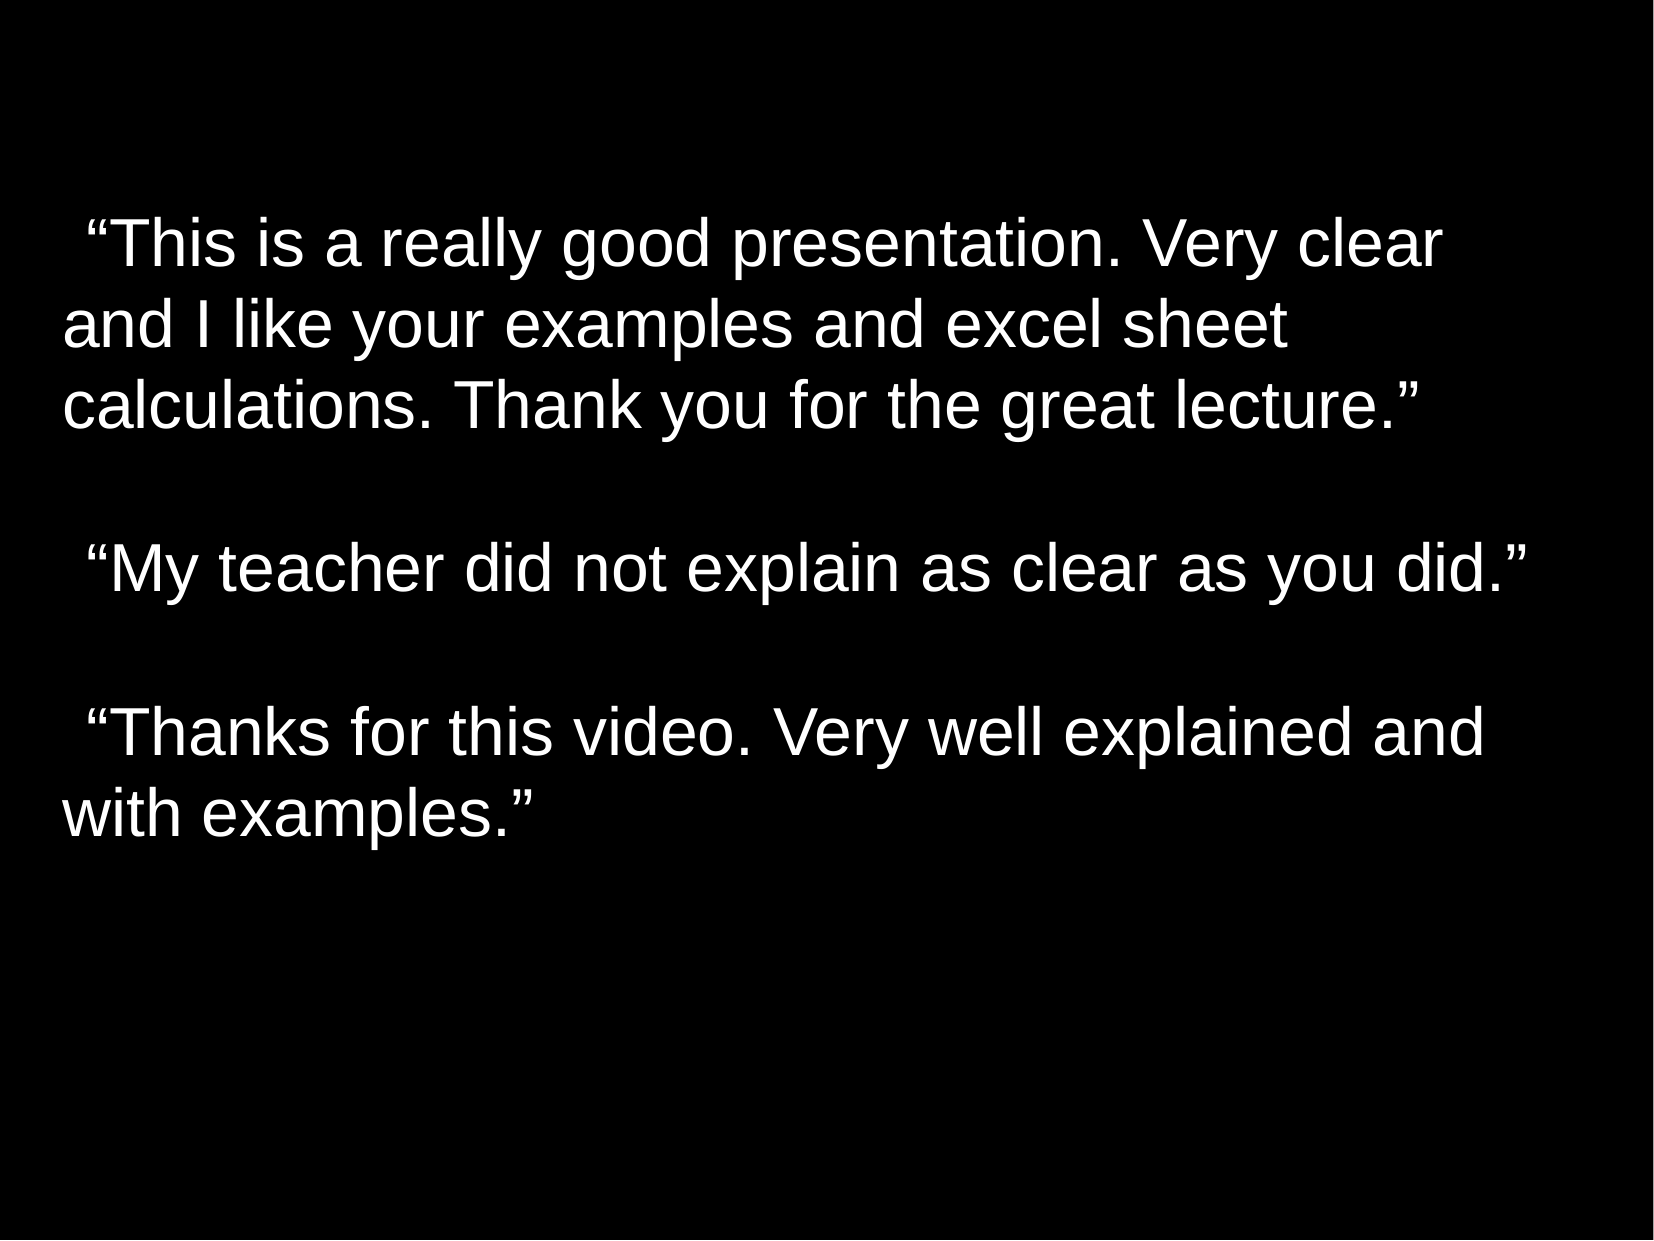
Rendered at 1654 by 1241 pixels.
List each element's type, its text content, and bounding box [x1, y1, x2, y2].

text_box “This is a really good presentation. Very clear and I like your examples and excel sheet calculations. Thank you for the great lecture.” “My teacher did not explain as clear as you did.” “Thanks for this video. Very well explained and with examples.” [47, 190, 1589, 1105]
